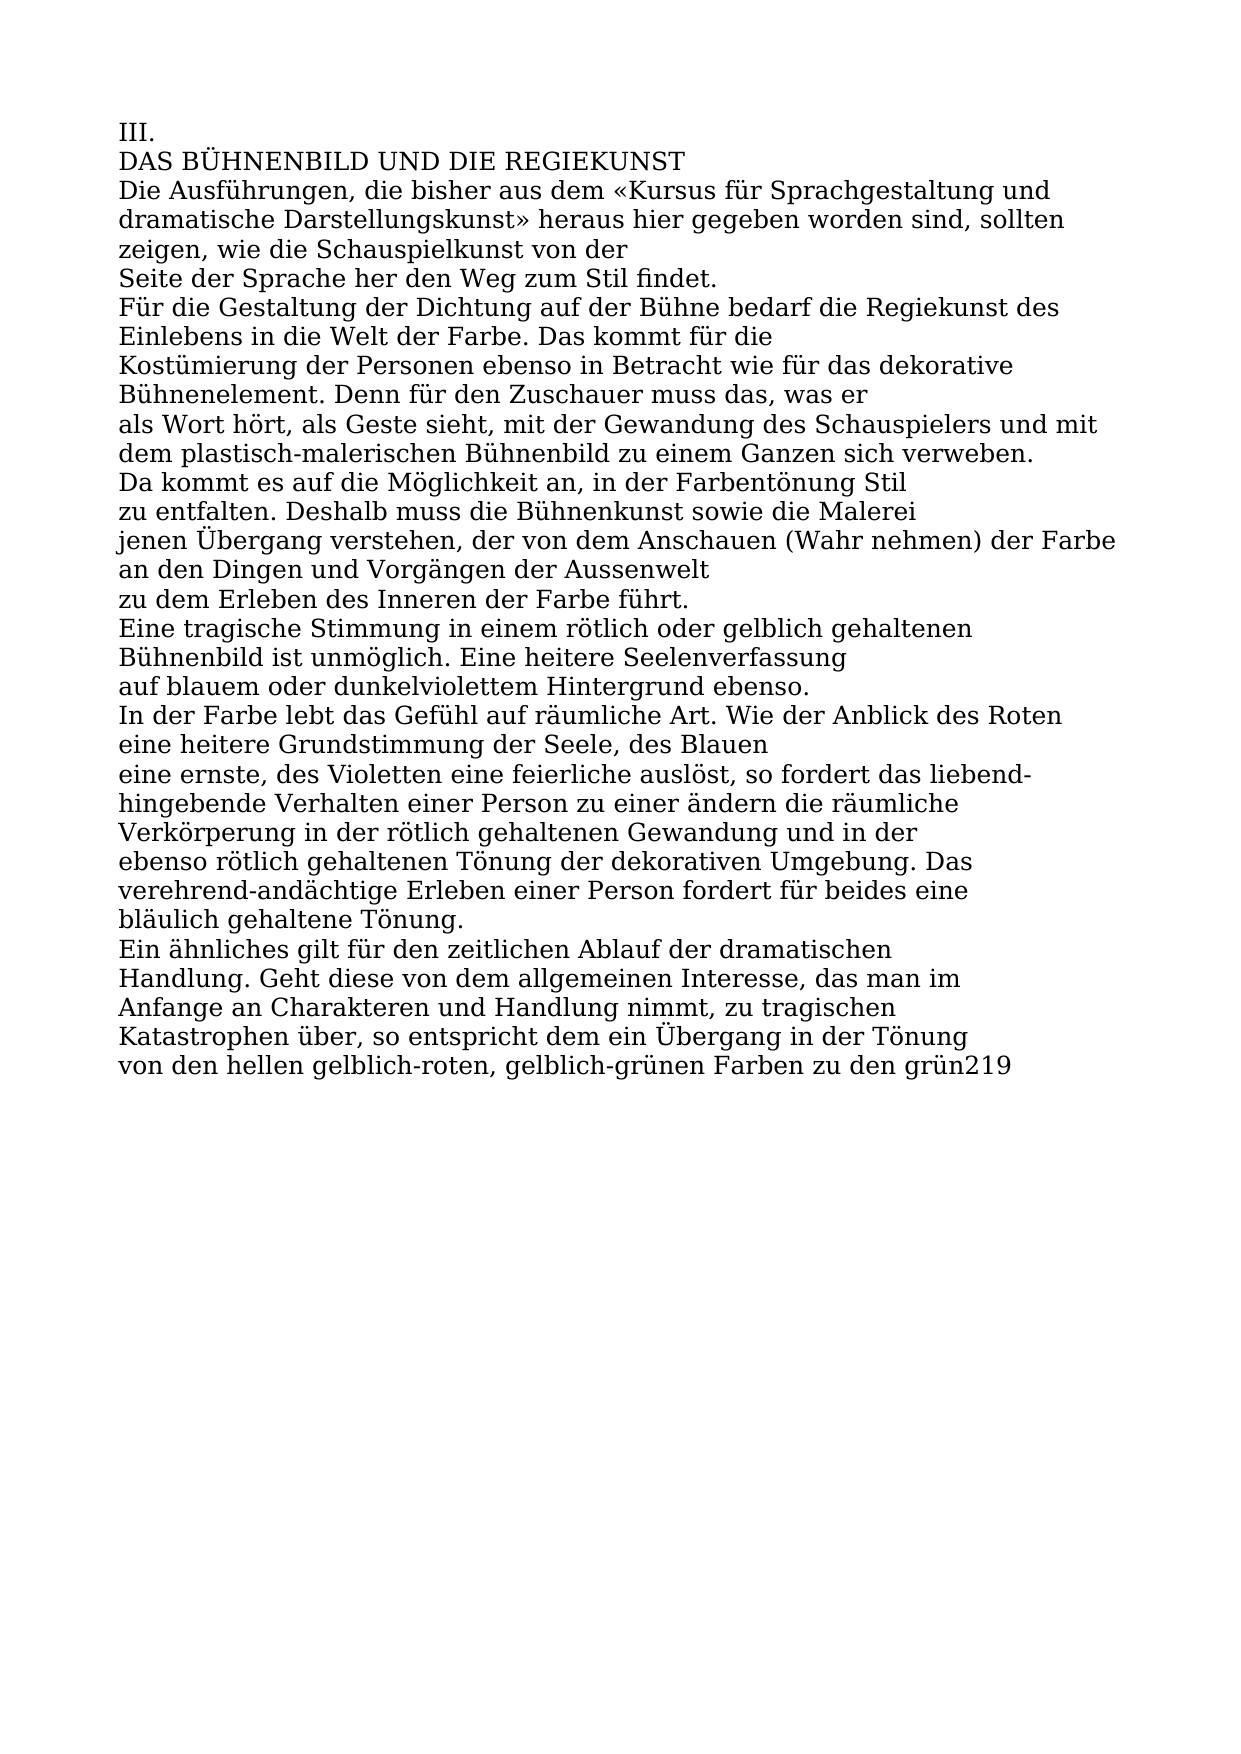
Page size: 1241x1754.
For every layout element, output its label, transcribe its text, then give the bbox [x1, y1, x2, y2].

text Kostümierung der Personen ebenso in Betracht wie für das dekorative Bühnenelement. Denn für den Zuschauer muss das, was er [118, 351, 1122, 410]
text Für die Gestaltung der Dichtung auf der Bühne bedarf die Regiekunst des Einlebens in die Welt der Farbe. Das kommt für die [118, 293, 1122, 351]
text eine ernste, des Violetten eine feierliche auslöst, so fordert das liebend-hingebende Verhalten einer Person zu einer ändern die räumliche Verkörperung in der rötlich gehaltenen Gewandung und in der [118, 760, 1122, 847]
text Eine tragische Stimmung in einem rötlich oder gelblich gehaltenen Bühnenbild ist unmöglich. Eine heitere Seelenverfassung [118, 614, 1122, 672]
text Seite der Sprache her den Weg zum Stil findet. [118, 264, 1122, 293]
text Die Ausführungen, die bisher aus dem «Kursus für Sprachgestaltung und dramatische Darstellungskunst» heraus hier gegeben worden sind, sollten zeigen, wie die Schauspielkunst von der [118, 176, 1122, 264]
text verehrend-andächtige Erleben einer Person fordert für beides eine [118, 876, 1122, 906]
text Handlung. Geht diese von dem allgemeinen Interesse, das man im [118, 964, 1122, 993]
text jenen Übergang verstehen, der von dem Anschauen (Wahr nehmen) der Farbe an den Dingen und Vorgängen der Aussenwelt [118, 526, 1122, 585]
text auf blauem oder dunkelviolettem Hintergrund ebenso. [118, 672, 1122, 701]
text III. [118, 118, 1122, 147]
text zu dem Erleben des Inneren der Farbe führt. [118, 585, 1122, 614]
text Anfange an Charakteren und Handlung nimmt, zu tragischen [118, 993, 1122, 1022]
text als Wort hört, als Geste sieht, mit der Gewandung des Schauspielers und mit dem plastisch-malerischen Bühnenbild zu einem Ganzen sich verweben. [118, 410, 1122, 468]
text DAS BÜHNENBILD UND DIE REGIEKUNST [118, 147, 1122, 176]
text ebenso rötlich gehaltenen Tönung der dekorativen Umgebung. Das [118, 847, 1122, 876]
text In der Farbe lebt das Gefühl auf räumliche Art. Wie der Anblick des Roten eine heitere Grundstimmung der Seele, des Blauen [118, 701, 1122, 760]
text zu entfalten. Deshalb muss die Bühnenkunst sowie die Malerei [118, 497, 1122, 526]
text Ein ähnliches gilt für den zeitlichen Ablauf der dramatischen [118, 935, 1122, 964]
text Katastrophen über, so entspricht dem ein Übergang in der Tönung [118, 1022, 1122, 1051]
text bläulich gehaltene Tönung. [118, 906, 1122, 935]
text von den hellen gelblich-roten, gelblich-grünen Farben zu den grün219 [118, 1051, 1122, 1081]
text Da kommt es auf die Möglichkeit an, in der Farbentönung Stil [118, 468, 1122, 497]
